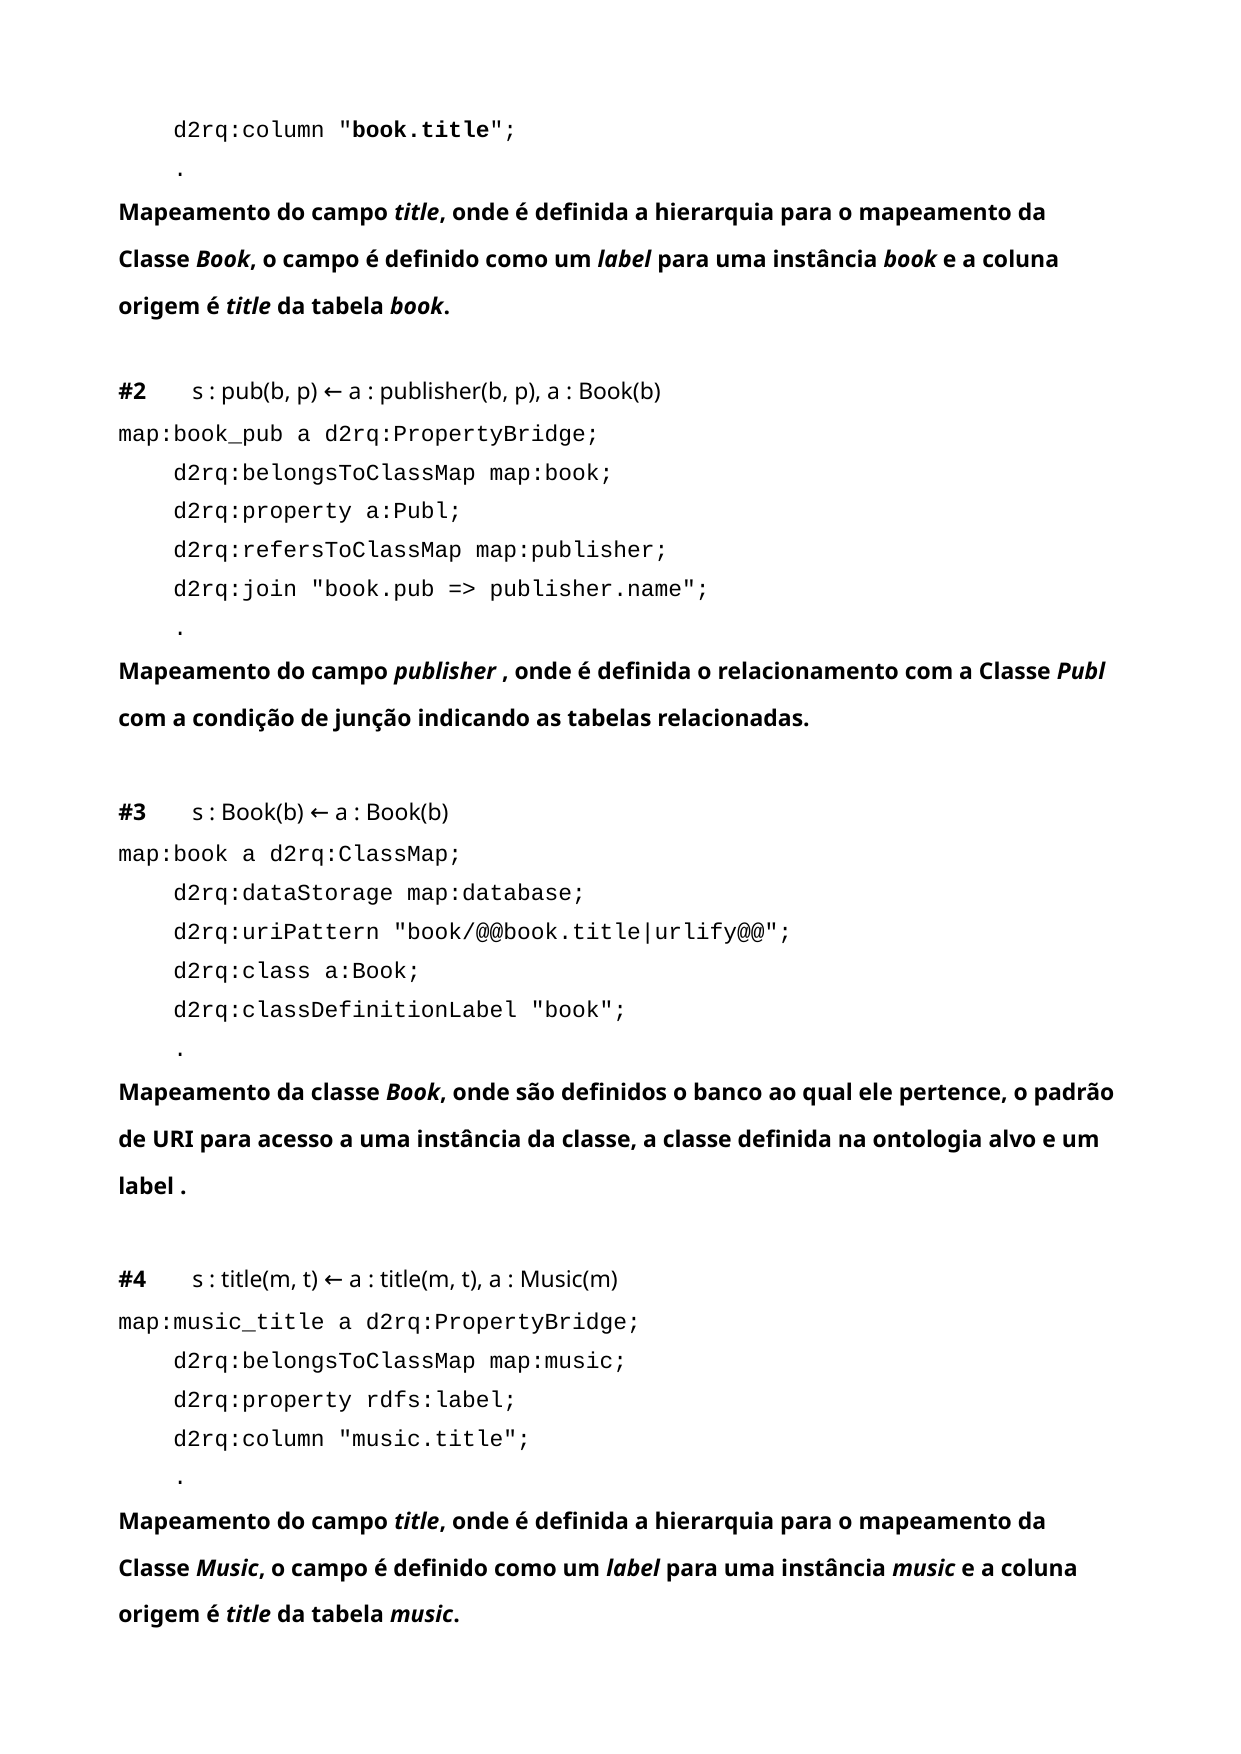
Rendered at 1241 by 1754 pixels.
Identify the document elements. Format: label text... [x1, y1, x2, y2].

text map:music_title a d2rq:PropertyBridge; [118, 1310, 1122, 1336]
text d2rq:property a:Publ; [118, 500, 1122, 526]
text d2rq:refersToClassMap map:publisher; [118, 539, 1122, 565]
text d2rq:column "music.title"; [118, 1427, 1122, 1453]
text map:book a d2rq:ClassMap; [118, 843, 1122, 869]
text d2rq:property rdfs:label; [118, 1388, 1122, 1414]
text #3 s : Book(b) ← a : Book(b) [118, 796, 1122, 827]
text d2rq:class a:Book; [118, 959, 1122, 985]
text d2rq:column "book.title"; [118, 118, 1122, 144]
text Mapeamento do campo title, onde é definida a hierarquia para o mapeamento da Classe Music, o campo é definido como um label para uma instância music e a coluna origem é title da tabela music. [118, 1504, 1122, 1629]
text d2rq:join "book.pub => publisher.name"; [118, 578, 1122, 603]
text d2rq:belongsToClassMap map:music; [118, 1349, 1122, 1375]
text d2rq:dataStorage map:database; [118, 882, 1122, 908]
text . [118, 1466, 1122, 1492]
text . [118, 1037, 1122, 1063]
text Mapeamento do campo publisher , onde é definida o relacionamento com a Classe Publ com a condição de junção indicando as tabelas relacionadas. [118, 655, 1122, 733]
text Mapeamento da classe Book, onde são definidos o banco ao qual ele pertence, o padrão de URI para acesso a uma instância da classe, a classe definida na ontologia alvo e um label . [118, 1076, 1122, 1201]
text d2rq:uriPattern "book/@@book.title|urlify@@"; [118, 921, 1122, 946]
text d2rq:belongsToClassMap map:book; [118, 461, 1122, 487]
text #2 s : pub(b, p) ← a : publisher(b, p), a : Book(b) [118, 375, 1122, 407]
text d2rq:classDefinitionLabel "book"; [118, 998, 1122, 1024]
text Mapeamento do campo title, onde é definida a hierarquia para o mapeamento da Classe Book, o campo é definido como um label para uma instância book e a coluna origem é title da tabela book. [118, 196, 1122, 321]
text map:book_pub a d2rq:PropertyBridge; [118, 422, 1122, 448]
text . [118, 157, 1122, 183]
text #4 s : title(m, t) ← a : title(m, t), a : Music(m) [118, 1263, 1122, 1295]
text . [118, 616, 1122, 642]
